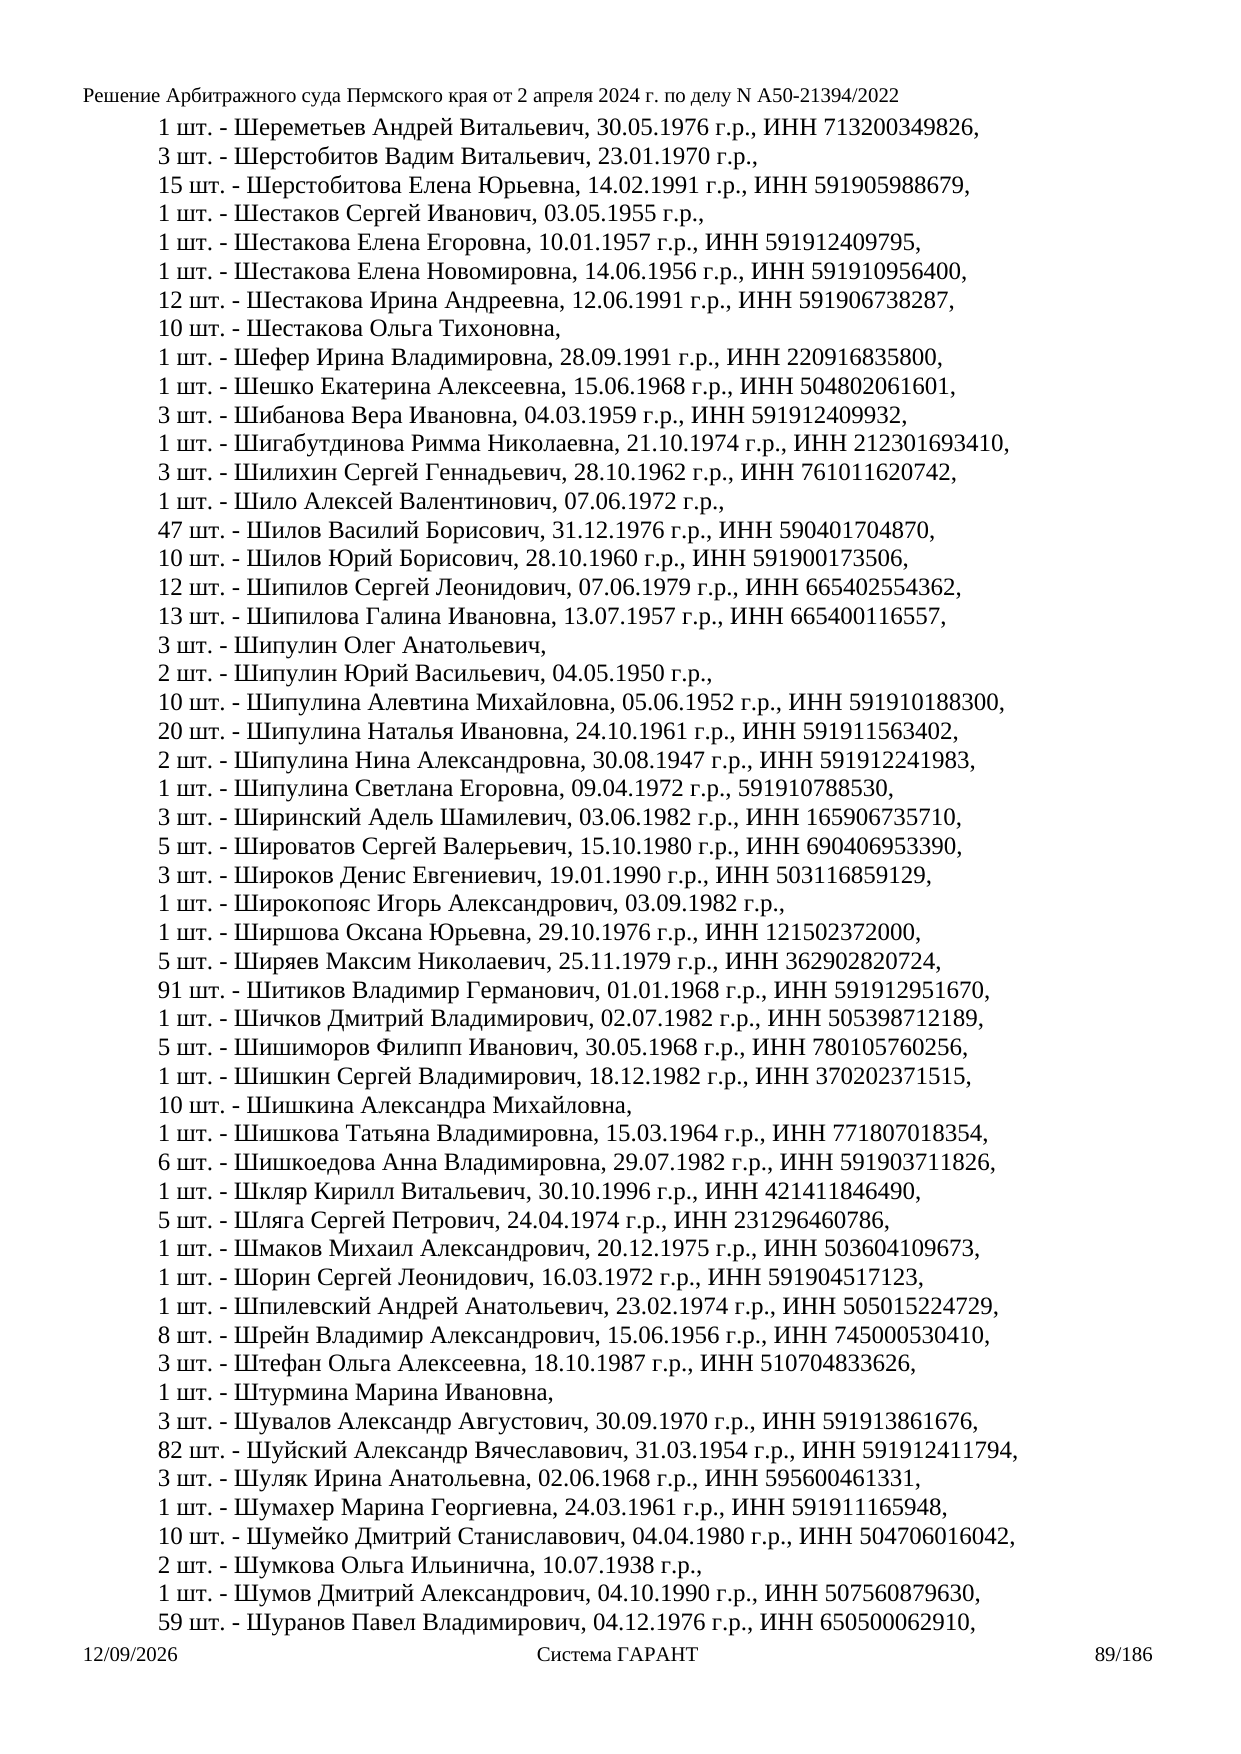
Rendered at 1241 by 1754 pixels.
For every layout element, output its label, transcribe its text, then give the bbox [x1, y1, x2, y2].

text 2 шт. - Шипулина Нина Александровна, 30.08.1947 г.р., ИНН 591912241983, [83, 745, 1157, 773]
text 3 шт. - Шилихин Сергей Геннадьевич, 28.10.1962 г.р., ИНН 761011620742, [83, 457, 1157, 486]
text 47 шт. - Шилов Василий Борисович, 31.12.1976 г.р., ИНН 590401704870, [83, 515, 1157, 543]
text 3 шт. - Шипулин Олег Анатольевич, [83, 630, 1157, 658]
text 5 шт. - Шляга Сергей Петрович, 24.04.1974 г.р., ИНН 231296460786, [83, 1205, 1157, 1233]
text 12 шт. - Шестакова Ирина Андреевна, 12.06.1991 г.р., ИНН 591906738287, [83, 285, 1157, 313]
text 10 шт. - Шумейко Дмитрий Станиславович, 04.04.1980 г.р., ИНН 504706016042, [83, 1521, 1157, 1550]
text 8 шт. - Шрейн Владимир Александрович, 15.06.1956 г.р., ИНН 745000530410, [83, 1320, 1157, 1348]
text 91 шт. - Шитиков Владимир Германович, 01.01.1968 г.р., ИНН 591912951670, [83, 975, 1157, 1003]
text 1 шт. - Ширшова Оксана Юрьевна, 29.10.1976 г.р., ИНН 121502372000, [83, 917, 1157, 946]
text 1 шт. - Шефер Ирина Владимировна, 28.09.1991 г.р., ИНН 220916835800, [83, 342, 1157, 371]
text 3 шт. - Шувалов Александр Августович, 30.09.1970 г.р., ИНН 591913861676, [83, 1406, 1157, 1435]
text 1 шт. - Шешко Екатерина Алексеевна, 15.06.1968 г.р., ИНН 504802061601, [83, 371, 1157, 400]
text 13 шт. - Шипилова Галина Ивановна, 13.07.1957 г.р., ИНН 665400116557, [83, 601, 1157, 630]
text 82 шт. - Шуйский Александр Вячеславович, 31.03.1954 г.р., ИНН 591912411794, [83, 1435, 1157, 1463]
text 1 шт. - Шишкин Сергей Владимирович, 18.12.1982 г.р., ИНН 370202371515, [83, 1061, 1157, 1090]
text 1 шт. - Широкопояс Игорь Александрович, 03.09.1982 г.р., [83, 888, 1157, 917]
text 1 шт. - Штурмина Марина Ивановна, [83, 1377, 1157, 1406]
text 1 шт. - Шорин Сергей Леонидович, 16.03.1972 г.р., ИНН 591904517123, [83, 1262, 1157, 1291]
text 10 шт. - Шилов Юрий Борисович, 28.10.1960 г.р., ИНН 591900173506, [83, 543, 1157, 572]
text 1 шт. - Шестакова Елена Новомировна, 14.06.1956 г.р., ИНН 591910956400, [83, 256, 1157, 285]
text 1 шт. - Шмаков Михаил Александрович, 20.12.1975 г.р., ИНН 503604109673, [83, 1233, 1157, 1262]
text 5 шт. - Шишиморов Филипп Иванович, 30.05.1968 г.р., ИНН 780105760256, [83, 1032, 1157, 1061]
text 1 шт. - Шестакова Елена Егоровна, 10.01.1957 г.р., ИНН 591912409795, [83, 227, 1157, 256]
text 1 шт. - Шумахер Марина Георгиевна, 24.03.1961 г.р., ИНН 591911165948, [83, 1492, 1157, 1521]
text 20 шт. - Шипулина Наталья Ивановна, 24.10.1961 г.р., ИНН 591911563402, [83, 716, 1157, 745]
text 1 шт. - Шестаков Сергей Иванович, 03.05.1955 г.р., [83, 198, 1157, 227]
text 6 шт. - Шишкоедова Анна Владимировна, 29.07.1982 г.р., ИНН 591903711826, [83, 1147, 1157, 1176]
text 1 шт. - Шкляр Кирилл Витальевич, 30.10.1996 г.р., ИНН 421411846490, [83, 1176, 1157, 1205]
text 10 шт. - Шишкина Александра Михайловна, [83, 1090, 1157, 1118]
text 10 шт. - Шипулина Алевтина Михайловна, 05.06.1952 г.р., ИНН 591910188300, [83, 687, 1157, 716]
text 59 шт. - Шуранов Павел Владимирович, 04.12.1976 г.р., ИНН 650500062910, [83, 1607, 1157, 1636]
text 1 шт. - Шило Алексей Валентинович, 07.06.1972 г.р., [83, 486, 1157, 515]
text 3 шт. - Шуляк Ирина Анатольевна, 02.06.1968 г.р., ИНН 595600461331, [83, 1463, 1157, 1492]
text 5 шт. - Ширяев Максим Николаевич, 25.11.1979 г.р., ИНН 362902820724, [83, 946, 1157, 975]
text 10 шт. - Шестакова Ольга Тихоновна, [83, 313, 1157, 342]
text 15 шт. - Шерстобитова Елена Юрьевна, 14.02.1991 г.р., ИНН 591905988679, [83, 170, 1157, 198]
text 1 шт. - Шишкова Татьяна Владимировна, 15.03.1964 г.р., ИНН 771807018354, [83, 1118, 1157, 1147]
text 3 шт. - Штефан Ольга Алексеевна, 18.10.1987 г.р., ИНН 510704833626, [83, 1348, 1157, 1377]
text 3 шт. - Широков Денис Евгениевич, 19.01.1990 г.р., ИНН 503116859129, [83, 860, 1157, 888]
text 1 шт. - Шичков Дмитрий Владимирович, 02.07.1982 г.р., ИНН 505398712189, [83, 1003, 1157, 1032]
text 2 шт. - Шумкова Ольга Ильинична, 10.07.1938 г.р., [83, 1550, 1157, 1578]
text 3 шт. - Шибанова Вера Ивановна, 04.03.1959 г.р., ИНН 591912409932, [83, 400, 1157, 428]
text 12 шт. - Шипилов Сергей Леонидович, 07.06.1979 г.р., ИНН 665402554362, [83, 572, 1157, 601]
text 3 шт. - Шерстобитов Вадим Витальевич, 23.01.1970 г.р., [83, 141, 1157, 170]
text 1 шт. - Шереметьев Андрей Витальевич, 30.05.1976 г.р., ИНН 713200349826, [83, 112, 1157, 141]
text 1 шт. - Шигабутдинова Римма Николаевна, 21.10.1974 г.р., ИНН 212301693410, [83, 428, 1157, 457]
text 3 шт. - Ширинский Адель Шамилевич, 03.06.1982 г.р., ИНН 165906735710, [83, 802, 1157, 831]
text 5 шт. - Широватов Сергей Валерьевич, 15.10.1980 г.р., ИНН 690406953390, [83, 831, 1157, 860]
text 2 шт. - Шипулин Юрий Васильевич, 04.05.1950 г.р., [83, 658, 1157, 687]
text 1 шт. - Шумов Дмитрий Александрович, 04.10.1990 г.р., ИНН 507560879630, [83, 1578, 1157, 1607]
text 1 шт. - Шпилевский Андрей Анатольевич, 23.02.1974 г.р., ИНН 505015224729, [83, 1291, 1157, 1320]
text 1 шт. - Шипулина Светлана Егоровна, 09.04.1972 г.р., 591910788530, [83, 773, 1157, 802]
